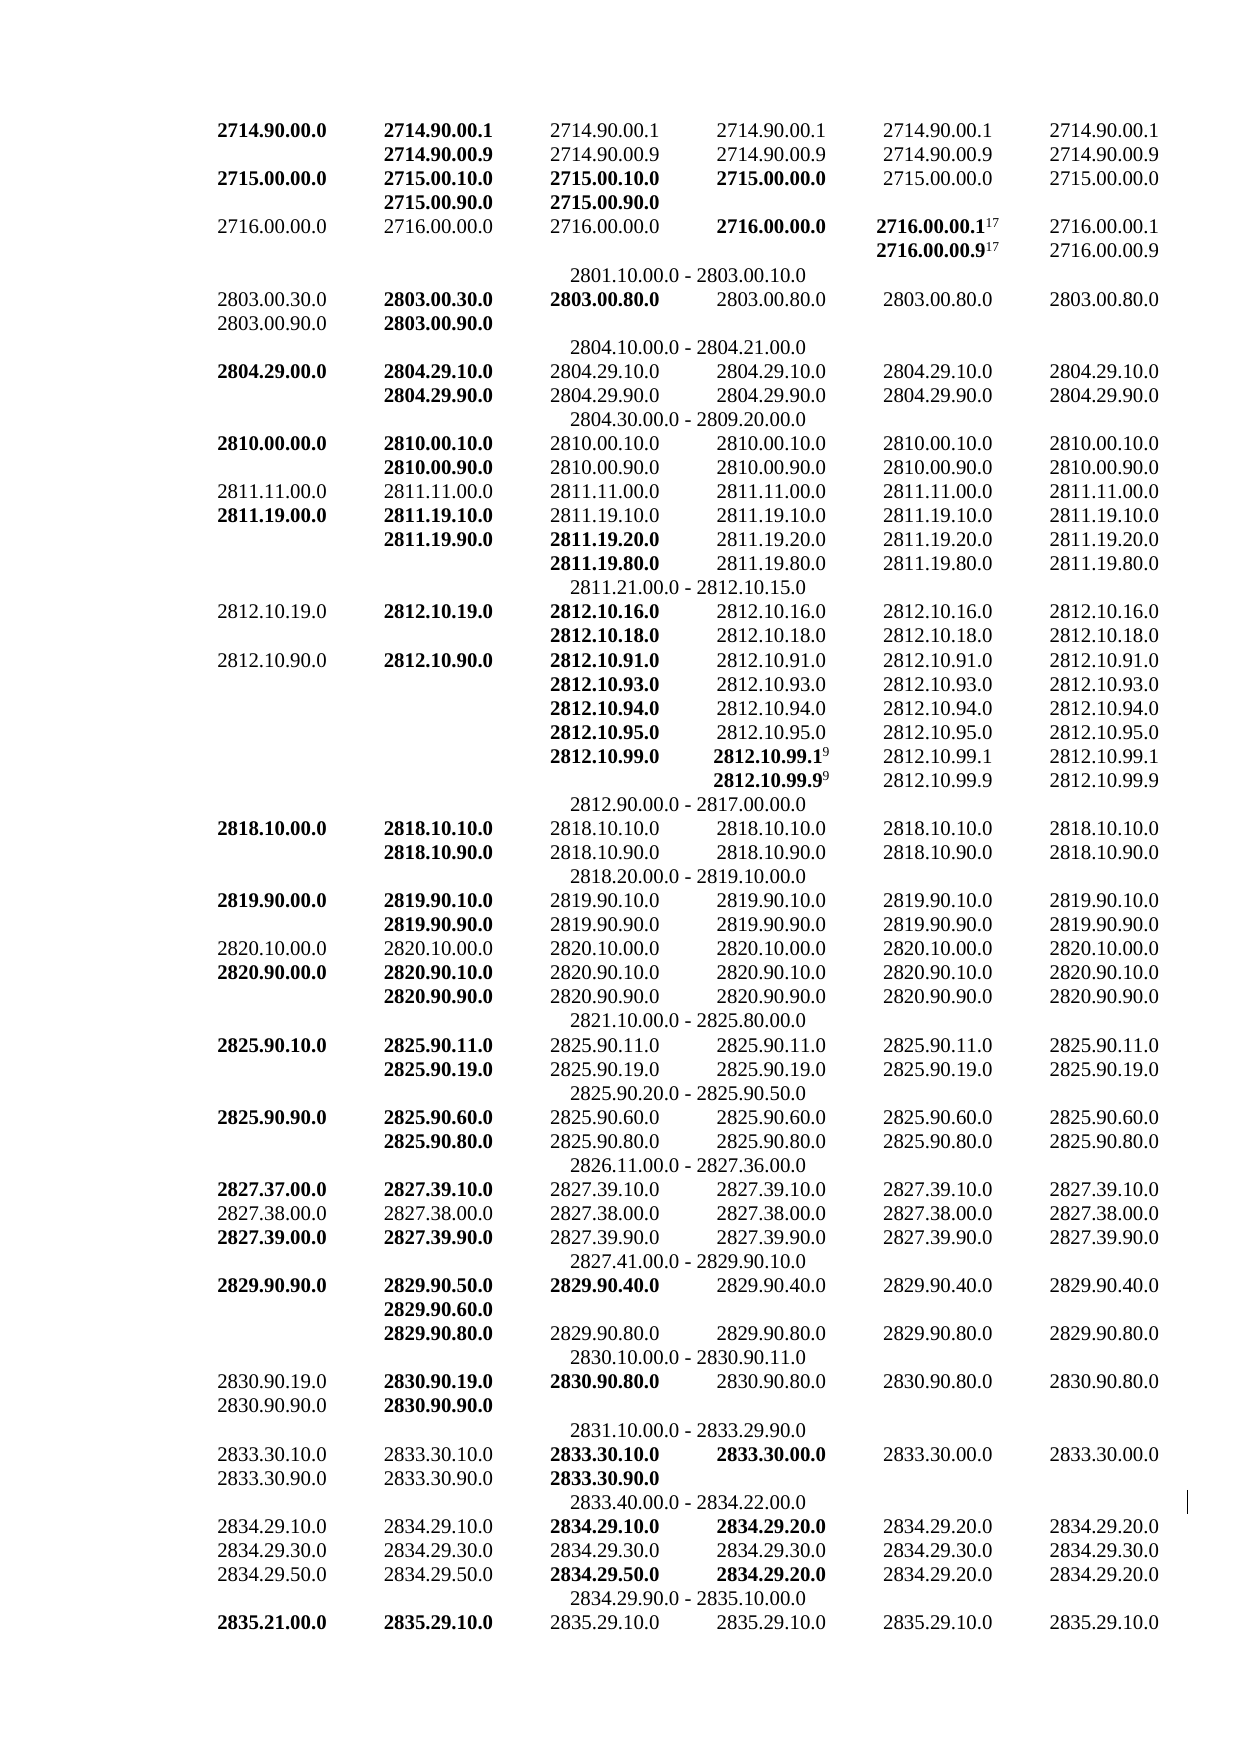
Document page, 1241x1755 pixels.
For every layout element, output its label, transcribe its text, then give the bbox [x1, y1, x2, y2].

table_cell 2831.10.00.0 - 2833.29.90.0 [189, 1418, 1187, 1442]
table_cell 2825.90.60.0 [1021, 1105, 1187, 1129]
table_cell 2827.39.10.0 [1021, 1177, 1187, 1201]
table_cell [189, 840, 355, 864]
table_cell 2825.90.90.0 [189, 1105, 355, 1129]
table_cell 2819.90.10.0 [688, 888, 854, 912]
table_cell 2827.39.90.0 [1021, 1225, 1187, 1249]
table_cell 2804.29.90.0 [688, 383, 854, 407]
table_cell [355, 744, 521, 768]
table_cell 2830.90.19.0 [189, 1369, 355, 1393]
table_cell 2820.90.90.0 [688, 984, 854, 1008]
table_cell [189, 696, 355, 720]
table_cell 2811.19.20.0 [854, 527, 1021, 551]
table_cell 2834.29.30.0 [688, 1538, 854, 1562]
table_cell 2834.29.50.0 [521, 1562, 688, 1586]
table_cell 2820.90.90.0 [1021, 984, 1187, 1008]
table_cell 2827.39.90.0 [688, 1225, 854, 1249]
table_cell 2827.38.00.0 [355, 1201, 521, 1225]
table_cell 2834.29.10.0 [521, 1514, 688, 1538]
table_cell 2835.29.10.0 [521, 1610, 688, 1634]
table_cell [189, 142, 355, 166]
table_cell 2812.10.91.0 [688, 648, 854, 672]
table_cell 2820.90.10.0 [521, 960, 688, 984]
table_cell 2825.90.60.0 [355, 1105, 521, 1129]
table_cell 2830.90.80.0 [521, 1369, 688, 1393]
table_cell [521, 1394, 688, 1417]
table_cell [355, 768, 521, 792]
table_cell 2714.90.00.9 [355, 142, 521, 166]
table_cell 2818.20.00.0 - 2819.10.00.0 [189, 864, 1187, 888]
table_cell 2715.00.90.0 [355, 190, 521, 214]
table_cell 2811.19.20.0 [688, 527, 854, 551]
table_cell 2811.19.80.0 [521, 551, 688, 575]
table_cell 2812.10.18.0 [521, 624, 688, 647]
table_cell [355, 551, 521, 575]
table_cell 2818.10.90.0 [355, 840, 521, 864]
table_cell 2818.10.90.0 [521, 840, 688, 864]
table_cell 2812.10.99.1 [854, 744, 1021, 768]
table_cell 2810.00.10.0 [854, 431, 1021, 455]
table_cell [1021, 1394, 1187, 1417]
table_cell 2825.90.11.0 [854, 1033, 1021, 1057]
table_cell 2811.19.80.0 [854, 551, 1021, 575]
table_cell 2825.90.19.0 [521, 1057, 688, 1081]
table_cell 2812.10.91.0 [854, 648, 1021, 672]
table_cell 2833.30.00.0 [688, 1442, 854, 1466]
table_cell 2827.39.10.0 [688, 1177, 854, 1201]
table_cell 2716.00.00.1 2716.00.00.9 [1021, 214, 1187, 262]
table_cell [688, 1466, 854, 1490]
table_cell 2825.90.60.0 [688, 1105, 854, 1129]
table_cell [1021, 311, 1187, 335]
table_cell 2812.10.18.0 [688, 624, 854, 647]
table_cell 2820.10.00.0 [1021, 936, 1187, 960]
table_cell 2804.30.00.0 - 2809.20.00.0 [189, 407, 1187, 431]
table_cell 2829.90.50.0 [355, 1273, 521, 1297]
table_cell 2830.10.00.0 - 2830.90.11.0 [189, 1345, 1187, 1369]
table_cell 2811.19.20.0 [521, 527, 688, 551]
table_cell 2812.10.95.0 [688, 720, 854, 744]
table_cell [854, 1394, 1021, 1417]
table_cell 2716.00.00.0 [688, 214, 854, 262]
table_cell 2803.00.80.0 [521, 287, 688, 311]
table_cell 2825.90.19.0 [688, 1057, 854, 1081]
table_cell 2715.00.00.0 [688, 166, 854, 190]
table_cell 2834.29.20.0 [688, 1514, 854, 1538]
table_cell 2819.90.00.0 [189, 888, 355, 912]
table_cell [854, 1466, 1021, 1490]
table_cell [355, 720, 521, 744]
table_cell 2827.39.90.0 [521, 1225, 688, 1249]
table_cell 2834.29.20.0 [688, 1562, 854, 1586]
table_cell 2811.19.80.0 [1021, 551, 1187, 575]
table_cell 2811.19.10.0 [355, 503, 521, 527]
table_cell [688, 1297, 854, 1321]
table_cell 2829.90.40.0 [1021, 1273, 1187, 1297]
table_cell 2820.90.10.0 [854, 960, 1021, 984]
table_cell 2827.38.00.0 [688, 1201, 854, 1225]
table_cell 2829.90.80.0 [688, 1321, 854, 1345]
table_cell 2810.00.10.0 [355, 431, 521, 455]
table_cell 2811.19.90.0 [355, 527, 521, 551]
table_cell 2834.29.10.0 [189, 1514, 355, 1538]
table_cell 2810.00.10.0 [1021, 431, 1187, 455]
table_cell 2829.90.60.0 [355, 1297, 521, 1321]
table_cell 2829.90.40.0 [688, 1273, 854, 1297]
table_cell [521, 311, 688, 335]
table_cell 2812.90.00.0 - 2817.00.00.0 [189, 792, 1187, 816]
table_cell 2715.00.00.0 [189, 166, 355, 190]
table_cell 2804.29.10.0 [521, 359, 688, 383]
table_cell 2812.10.90.0 [189, 648, 355, 672]
table_cell 2819.90.90.0 [1021, 912, 1187, 936]
table_cell 2804.10.00.0 - 2804.21.00.0 [189, 335, 1187, 359]
table_cell 2812.10.99.9 [854, 768, 1021, 792]
table_cell 2821.10.00.0 - 2825.80.00.0 [189, 1009, 1187, 1032]
table_cell 2810.00.00.0 [189, 431, 355, 455]
table_cell [521, 1297, 688, 1321]
table_cell 2812.10.99.0 [521, 744, 688, 768]
table_cell 2829.90.80.0 [355, 1321, 521, 1345]
table_cell 2811.11.00.0 [521, 479, 688, 503]
table_cell 2818.10.10.0 [521, 816, 688, 840]
table_cell 2833.40.00.0 - 2834.22.00.0 [189, 1490, 1187, 1514]
table_cell 2827.38.00.0 [521, 1201, 688, 1225]
table_cell 2819.90.10.0 [1021, 888, 1187, 912]
table_cell [1021, 190, 1187, 214]
table_cell 2818.10.90.0 [854, 840, 1021, 864]
table_cell [189, 551, 355, 575]
table_cell 2716.00.00.117 2716.00.00.917 [854, 214, 1021, 262]
table_cell 2716.00.00.0 [355, 214, 521, 262]
table_cell 2804.29.10.0 [688, 359, 854, 383]
table_cell 2812.10.94.0 [688, 696, 854, 720]
table_cell 2835.29.10.0 [355, 1610, 521, 1634]
table_cell [355, 624, 521, 647]
table_cell 2834.29.30.0 [1021, 1538, 1187, 1562]
table_cell 2810.00.90.0 [854, 455, 1021, 479]
table_cell 2834.29.30.0 [189, 1538, 355, 1562]
table_cell 2820.90.90.0 [521, 984, 688, 1008]
table_cell 2825.90.80.0 [521, 1129, 688, 1153]
table_cell 2819.90.10.0 [521, 888, 688, 912]
table_cell 2812.10.94.0 [521, 696, 688, 720]
table_cell [189, 1057, 355, 1081]
table_cell 2810.00.90.0 [688, 455, 854, 479]
table_cell 2811.19.10.0 [854, 503, 1021, 527]
table_cell 2818.10.10.0 [854, 816, 1021, 840]
table_cell [189, 190, 355, 214]
table_cell 2825.90.11.0 [521, 1033, 688, 1057]
table_cell 2825.90.20.0 - 2825.90.50.0 [189, 1081, 1187, 1105]
table_cell 2810.00.10.0 [521, 431, 688, 455]
table_cell 2803.00.80.0 [688, 287, 854, 311]
table_cell 2830.90.19.0 [355, 1369, 521, 1393]
table_cell 2825.90.19.0 [1021, 1057, 1187, 1081]
table_cell 2833.30.90.0 [521, 1466, 688, 1490]
table_cell 2812.10.94.0 [1021, 696, 1187, 720]
table_cell 2833.30.10.0 [355, 1442, 521, 1466]
table_cell 2825.90.60.0 [521, 1105, 688, 1129]
table_cell 2819.90.90.0 [688, 912, 854, 936]
table_cell [1021, 1297, 1187, 1321]
table_cell 2714.90.00.1 [1021, 118, 1187, 142]
table_cell 2830.90.90.0 [355, 1394, 521, 1417]
table_cell 2830.90.80.0 [1021, 1369, 1187, 1393]
table_cell 2827.39.90.0 [355, 1225, 521, 1249]
table_cell 2834.29.30.0 [521, 1538, 688, 1562]
table_cell 2811.11.00.0 [854, 479, 1021, 503]
table_cell 2812.10.93.0 [521, 672, 688, 696]
table_cell 2819.90.10.0 [355, 888, 521, 912]
table_cell 2812.10.16.0 [521, 599, 688, 623]
table_cell 2714.90.00.1 [355, 118, 521, 142]
table_cell 2714.90.00.1 [854, 118, 1021, 142]
table_cell 2835.29.10.0 [1021, 1610, 1187, 1634]
table_cell 2715.00.90.0 [521, 190, 688, 214]
table_cell 2811.11.00.0 [688, 479, 854, 503]
table_cell 2825.90.19.0 [854, 1057, 1021, 1081]
table_cell 2812.10.99.19 [688, 744, 854, 768]
table_cell 2827.39.00.0 [189, 1225, 355, 1249]
table_cell [189, 455, 355, 479]
table_cell 2812.10.18.0 [854, 624, 1021, 647]
table_cell [189, 672, 355, 696]
table_cell 2811.11.00.0 [189, 479, 355, 503]
table_cell 2835.21.00.0 [189, 1610, 355, 1634]
table_cell 2804.29.10.0 [1021, 359, 1187, 383]
table_cell 2827.38.00.0 [1021, 1201, 1187, 1225]
table_cell 2803.00.30.0 [189, 287, 355, 311]
table_cell 2827.41.00.0 - 2829.90.10.0 [189, 1249, 1187, 1273]
table_cell 2827.38.00.0 [854, 1201, 1021, 1225]
table_cell 2804.29.90.0 [355, 383, 521, 407]
table_cell 2811.19.00.0 [189, 503, 355, 527]
table_cell 2820.10.00.0 [854, 936, 1021, 960]
table_cell 2714.90.00.9 [854, 142, 1021, 166]
table_cell 2833.30.90.0 [189, 1466, 355, 1490]
table_cell 2810.00.90.0 [521, 455, 688, 479]
table_cell 2810.00.90.0 [1021, 455, 1187, 479]
table_cell 2715.00.10.0 [355, 166, 521, 190]
table_cell 2833.30.00.0 [854, 1442, 1021, 1466]
table_cell 2835.29.10.0 [688, 1610, 854, 1634]
table_cell 2820.10.00.0 [521, 936, 688, 960]
table_cell 2804.29.90.0 [1021, 383, 1187, 407]
table_cell 2834.29.10.0 [355, 1514, 521, 1538]
table_cell 2820.90.90.0 [355, 984, 521, 1008]
table_cell 2834.29.30.0 [355, 1538, 521, 1562]
table_cell 2819.90.90.0 [521, 912, 688, 936]
table_cell [189, 744, 355, 768]
table_cell [854, 190, 1021, 214]
table_cell 2818.10.00.0 [189, 816, 355, 840]
table_cell [1021, 1466, 1187, 1490]
table_cell 2820.10.00.0 [189, 936, 355, 960]
table_cell [189, 383, 355, 407]
table_cell 2812.10.99.9 [1021, 768, 1187, 792]
table_cell 2827.39.10.0 [355, 1177, 521, 1201]
table_cell 2818.10.90.0 [1021, 840, 1187, 864]
table_cell 2714.90.00.9 [688, 142, 854, 166]
table_cell [854, 1297, 1021, 1321]
table_cell [189, 1129, 355, 1153]
table_cell 2829.90.80.0 [854, 1321, 1021, 1345]
table_cell 2812.10.95.0 [854, 720, 1021, 744]
table_cell 2829.90.90.0 [189, 1273, 355, 1297]
table_cell 2830.90.80.0 [854, 1369, 1021, 1393]
table_cell 2827.38.00.0 [189, 1201, 355, 1225]
table_cell 2803.00.90.0 [355, 311, 521, 335]
table_cell [189, 1321, 355, 1345]
table_cell 2829.90.80.0 [1021, 1321, 1187, 1345]
table_cell 2811.19.10.0 [688, 503, 854, 527]
table_cell 2812.10.19.0 [355, 599, 521, 623]
table_cell 2820.90.10.0 [688, 960, 854, 984]
table_cell 2804.29.90.0 [854, 383, 1021, 407]
table_cell 2715.00.10.0 [521, 166, 688, 190]
table_cell 2825.90.80.0 [688, 1129, 854, 1153]
table_cell [521, 768, 688, 792]
table_cell 2833.30.00.0 [1021, 1442, 1187, 1466]
table_cell 2715.00.00.0 [854, 166, 1021, 190]
table_cell 2812.10.16.0 [1021, 599, 1187, 623]
table_cell 2833.30.10.0 [189, 1442, 355, 1466]
table_cell 2827.39.10.0 [521, 1177, 688, 1201]
table_cell 2834.29.50.0 [189, 1562, 355, 1586]
table_cell 2804.29.10.0 [854, 359, 1021, 383]
table_cell 2812.10.19.0 [189, 599, 355, 623]
table_cell 2833.30.10.0 [521, 1442, 688, 1466]
table_cell 2820.10.00.0 [355, 936, 521, 960]
table_cell 2811.19.10.0 [521, 503, 688, 527]
table_cell [854, 311, 1021, 335]
table_cell 2818.10.90.0 [688, 840, 854, 864]
table_cell 2803.00.30.0 [355, 287, 521, 311]
table_cell 2803.00.80.0 [1021, 287, 1187, 311]
table_cell 2825.90.10.0 [189, 1033, 355, 1057]
table_cell [189, 768, 355, 792]
table_cell 2825.90.80.0 [854, 1129, 1021, 1153]
table_cell 2827.39.10.0 [854, 1177, 1021, 1201]
table_cell 2812.10.16.0 [854, 599, 1021, 623]
table_cell 2714.90.00.9 [1021, 142, 1187, 166]
table_cell 2830.90.90.0 [189, 1394, 355, 1417]
table_cell [189, 624, 355, 647]
table_cell 2716.00.00.0 [521, 214, 688, 262]
table_cell 2804.29.00.0 [189, 359, 355, 383]
table_cell 2819.90.90.0 [854, 912, 1021, 936]
table_cell 2812.10.90.0 [355, 648, 521, 672]
table_cell 2804.29.10.0 [355, 359, 521, 383]
table_cell 2820.10.00.0 [688, 936, 854, 960]
table_cell 2834.29.50.0 [355, 1562, 521, 1586]
table_cell 2819.90.90.0 [355, 912, 521, 936]
table_cell 2812.10.91.0 [521, 648, 688, 672]
table_cell 2826.11.00.0 - 2827.36.00.0 [189, 1153, 1187, 1177]
table_cell 2834.29.30.0 [854, 1538, 1021, 1562]
table_cell 2803.00.90.0 [189, 311, 355, 335]
table_cell 2820.90.00.0 [189, 960, 355, 984]
table_cell 2811.19.20.0 [1021, 527, 1187, 551]
table_cell 2820.90.10.0 [355, 960, 521, 984]
table_cell 2812.10.18.0 [1021, 624, 1187, 647]
table_cell 2812.10.95.0 [521, 720, 688, 744]
table_cell 2812.10.16.0 [688, 599, 854, 623]
table_cell 2825.90.80.0 [1021, 1129, 1187, 1153]
table_cell 2829.90.40.0 [521, 1273, 688, 1297]
table_cell 2811.19.80.0 [688, 551, 854, 575]
table_cell 2714.90.00.1 [688, 118, 854, 142]
table_cell [688, 311, 854, 335]
table_cell 2818.10.10.0 [688, 816, 854, 840]
table_cell 2834.29.20.0 [854, 1562, 1021, 1586]
table_cell 2825.90.80.0 [355, 1129, 521, 1153]
table_cell 2834.29.90.0 - 2835.10.00.0 [189, 1586, 1187, 1610]
table_cell 2812.10.93.0 [688, 672, 854, 696]
table_cell [189, 527, 355, 551]
table_cell [189, 1297, 355, 1321]
table_cell 2825.90.19.0 [355, 1057, 521, 1081]
table_cell 2715.00.00.0 [1021, 166, 1187, 190]
table_cell 2811.19.10.0 [1021, 503, 1187, 527]
table_cell [355, 672, 521, 696]
table_cell 2834.29.20.0 [1021, 1562, 1187, 1586]
table_cell 2812.10.94.0 [854, 696, 1021, 720]
table_cell 2825.90.11.0 [688, 1033, 854, 1057]
table_cell 2812.10.99.99 [688, 768, 854, 792]
table_cell 2825.90.11.0 [1021, 1033, 1187, 1057]
table_cell 2834.29.20.0 [1021, 1514, 1187, 1538]
table_cell [688, 1394, 854, 1417]
table_cell 2812.10.99.1 [1021, 744, 1187, 768]
table_cell 2811.21.00.0 - 2812.10.15.0 [189, 575, 1187, 599]
table_cell 2812.10.91.0 [1021, 648, 1187, 672]
table_cell 2716.00.00.0 [189, 214, 355, 262]
table_cell 2833.30.90.0 [355, 1466, 521, 1490]
table_cell 2827.39.90.0 [854, 1225, 1021, 1249]
table_cell 2829.90.80.0 [521, 1321, 688, 1345]
table_cell 2835.29.10.0 [854, 1610, 1021, 1634]
table_cell 2812.10.93.0 [1021, 672, 1187, 696]
table_cell [355, 696, 521, 720]
table_cell [189, 912, 355, 936]
table_cell 2714.90.00.9 [521, 142, 688, 166]
table_cell [688, 190, 854, 214]
table_cell 2811.11.00.0 [1021, 479, 1187, 503]
table_cell 2714.90.00.0 [189, 118, 355, 142]
table_cell 2801.10.00.0 - 2803.00.10.0 [189, 263, 1187, 287]
table_cell 2810.00.90.0 [355, 455, 521, 479]
table_cell 2803.00.80.0 [854, 287, 1021, 311]
table_cell 2811.11.00.0 [355, 479, 521, 503]
table_cell 2818.10.10.0 [1021, 816, 1187, 840]
table_cell 2825.90.11.0 [355, 1033, 521, 1057]
table_cell 2834.29.20.0 [854, 1514, 1021, 1538]
table_cell 2819.90.10.0 [854, 888, 1021, 912]
table_cell 2714.90.00.1 [521, 118, 688, 142]
table_cell 2812.10.93.0 [854, 672, 1021, 696]
table_cell 2818.10.10.0 [355, 816, 521, 840]
table_cell [189, 720, 355, 744]
table_cell 2820.90.10.0 [1021, 960, 1187, 984]
table_cell 2804.29.90.0 [521, 383, 688, 407]
table_cell 2830.90.80.0 [688, 1369, 854, 1393]
table_cell 2820.90.90.0 [854, 984, 1021, 1008]
table_cell 2829.90.40.0 [854, 1273, 1021, 1297]
table_cell 2810.00.10.0 [688, 431, 854, 455]
table_cell 2827.37.00.0 [189, 1177, 355, 1201]
table_cell 2825.90.60.0 [854, 1105, 1021, 1129]
table_cell 2812.10.95.0 [1021, 720, 1187, 744]
table_cell [189, 984, 355, 1008]
